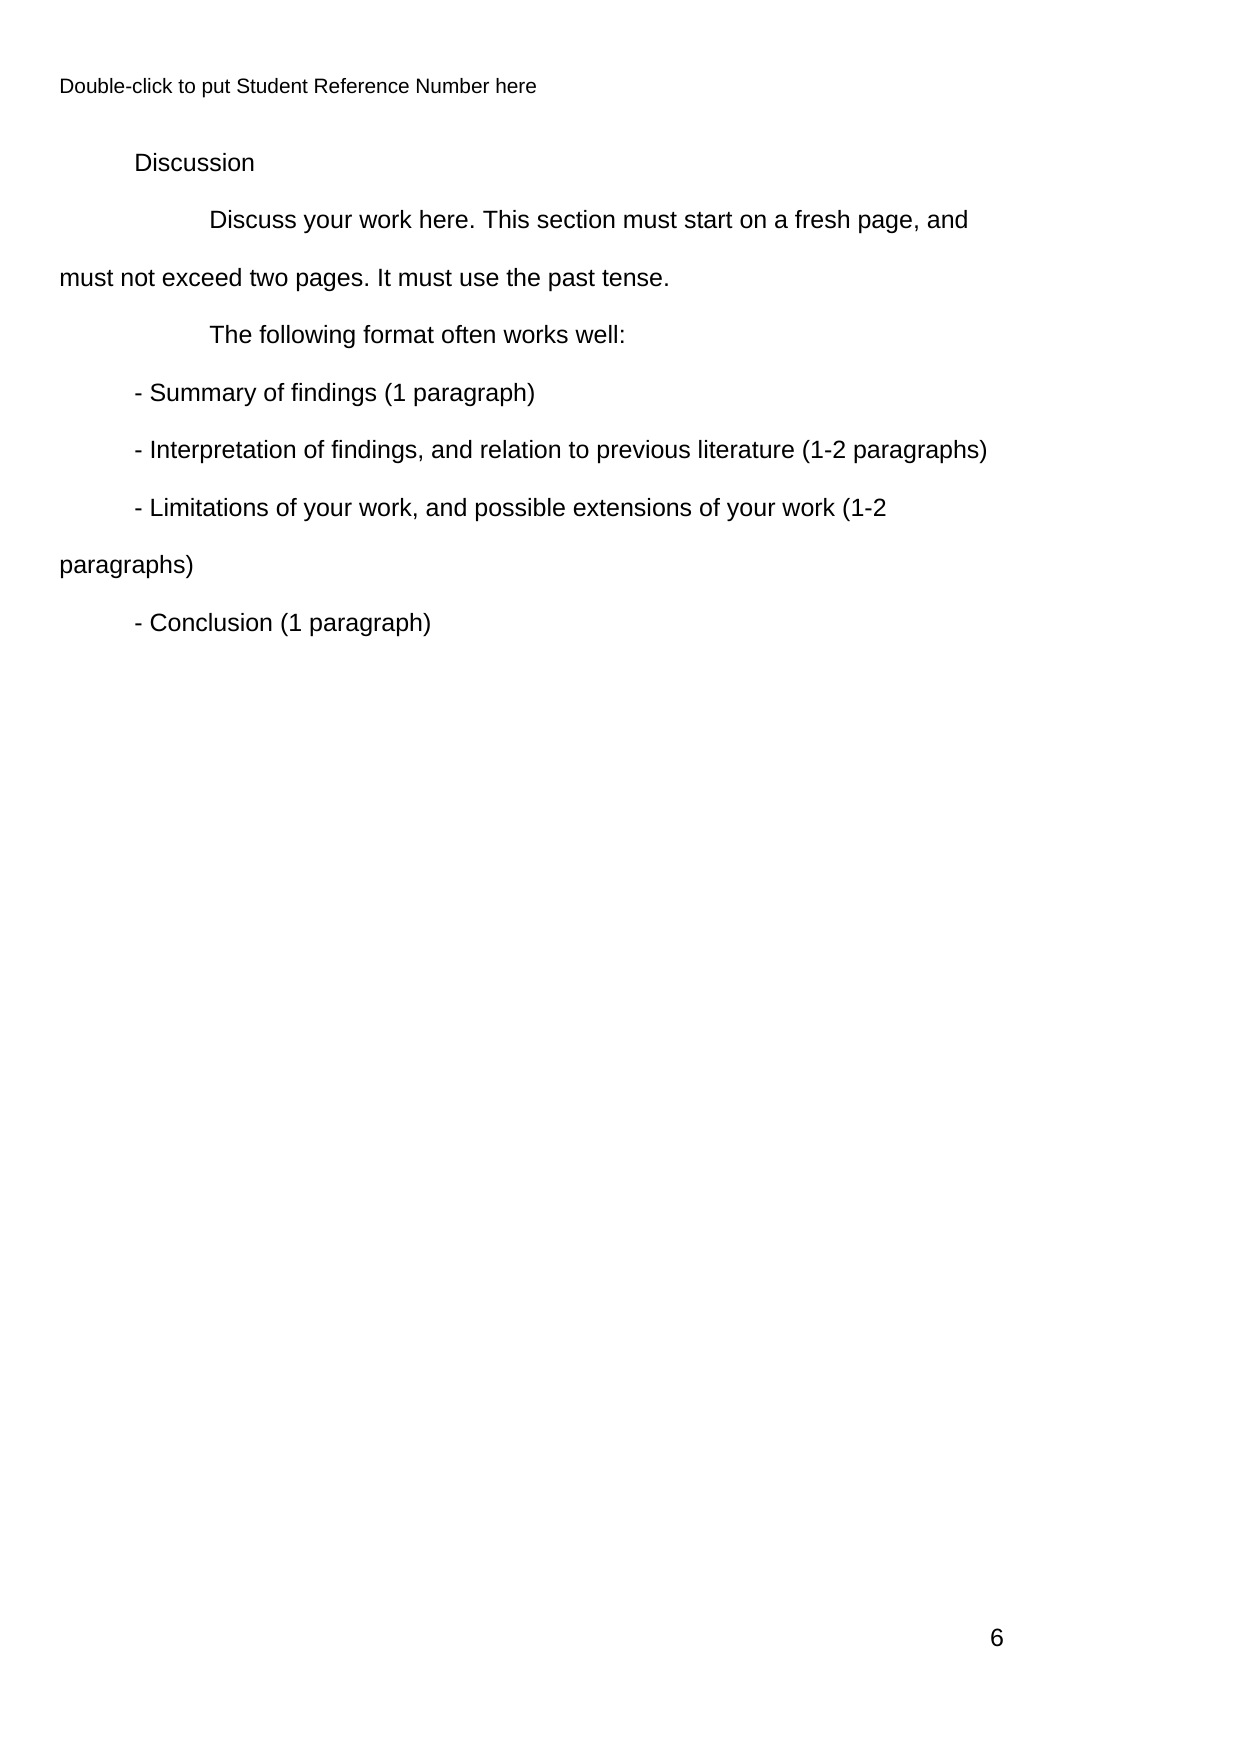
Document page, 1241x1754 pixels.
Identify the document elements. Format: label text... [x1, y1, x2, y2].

text Discuss your work here. This section must start on a fresh page, and must not exceed two pages. It must use the past tense. [59, 205, 1004, 291]
text - Limitations of your work, and possible extensions of your work (1-2 paragraphs) [59, 493, 1004, 579]
text - Conclusion (1 paragraph) [59, 608, 1004, 636]
text - Interpretation of findings, and relation to previous literature (1-2 paragraphs) [59, 435, 1004, 464]
text - Summary of findings (1 paragraph) [59, 378, 1004, 406]
text Discussion [59, 148, 1004, 176]
text The following format often works well: [59, 320, 1004, 349]
